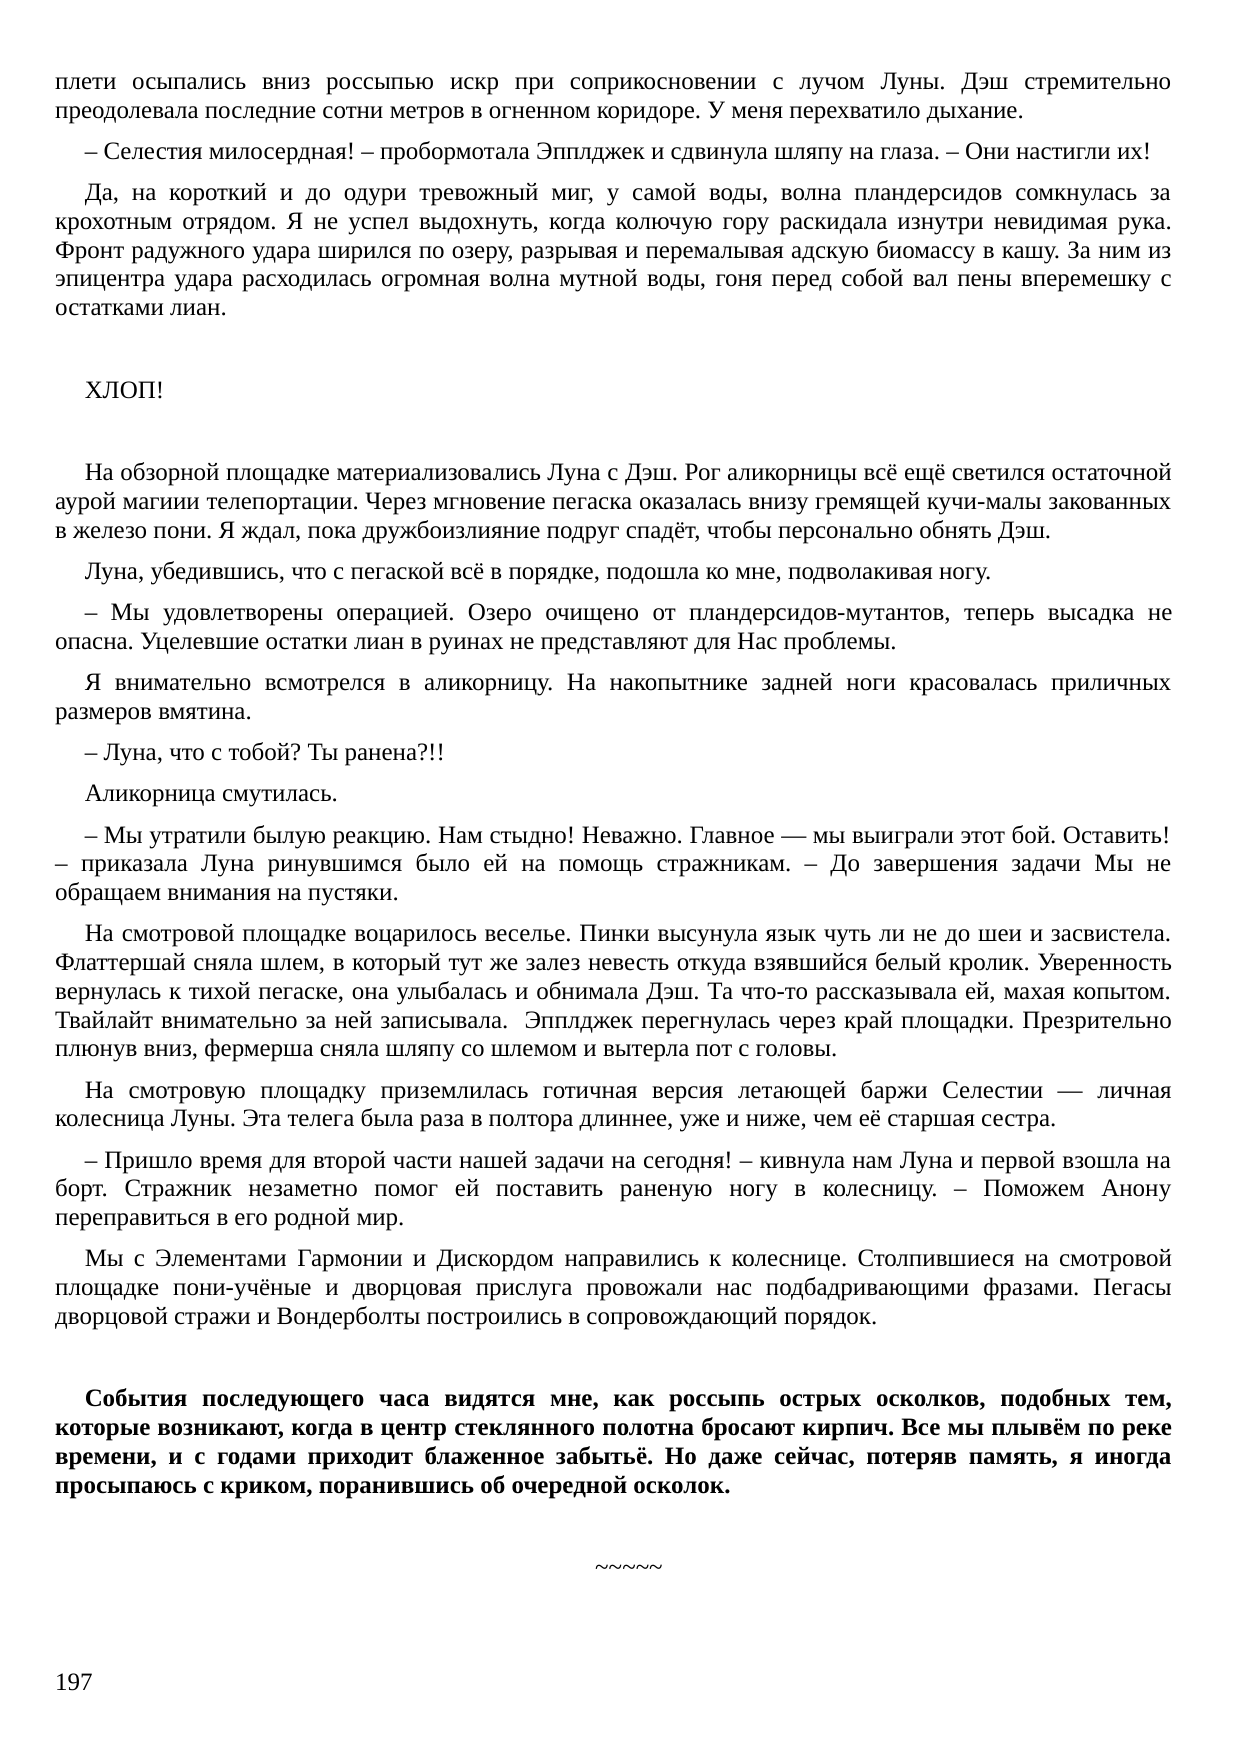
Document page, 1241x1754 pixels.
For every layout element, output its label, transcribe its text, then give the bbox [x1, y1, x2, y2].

text Луна, убедившись, что с пегаской всё в порядке, подошла ко мне, подволакивая ногу. [55, 556, 1173, 585]
text плети осыпались вниз россыпью искр при соприкосновении с лучом Луны. Дэш стремительно преодолевала последние сотни метров в огненном коридоре. У меня перехватило дыхание. [55, 66, 1173, 123]
text – Мы удовлетворены операцией. Озеро очищено от пландерсидов-мутантов, теперь высадка не опасна. Уцелевшие остатки лиан в руинах не представляют для Нас проблемы. [55, 597, 1173, 655]
text ХЛОП! [55, 375, 1173, 403]
text – Пришло время для второй части нашей задачи на сегодня! – кивнула нам Луна и первой взошла на борт. Стражник незаметно помог ей поставить раненую ногу в колесницу. – Поможем Анону переправиться в его родной мир. [55, 1145, 1173, 1231]
text На смотровой площадке воцарилось веселье. Пинки высунула язык чуть ли не до шеи и засвистела. Флаттершай сняла шлем, в который тут же залез невесть откуда взявшийся белый кролик. Уверенность вернулась к тихой пегаске, она улыбалась и обнимала Дэш. Та что-то рассказывала ей, махая копытом. Твайлайт внимательно за ней записывала. Эпплджек перегнулась через край площадки. Презрительно плюнув вниз, фермерша сняла шляпу со шлемом и вытерла пот с головы. [55, 918, 1173, 1062]
text Я внимательно всмотрелся в аликорницу. На накопытнике задней ноги красовалась приличных размеров вмятина. [55, 667, 1173, 725]
text – Луна, что с тобой? Ты ранена?!! [55, 737, 1173, 766]
text На обзорной площадке материализовались Луна с Дэш. Рог аликорницы всё ещё светился остаточной аурой магиии телепортации. Через мгновение пегаска оказалась внизу гремящей кучи-малы закованных в железо пони. Я ждал, пока дружбоизлияние подруг спадёт, чтобы персонально обнять Дэш. [55, 457, 1173, 543]
text На смотровую площадку приземлилась готичная версия летающей баржи Селестии — личная колесница Луны. Эта телега была раза в полтора длиннее, уже и ниже, чем её старшая сестра. [55, 1075, 1173, 1132]
text Аликорница смутилась. [55, 778, 1173, 807]
text – Селестия милосердная! – пробормотала Эпплджек и сдвинула шляпу на глаза. – Они настигли их! [55, 136, 1173, 165]
text Мы с Элементами Гармонии и Дискордом направились к колеснице. Столпившиеся на смотровой площадке пони-учёные и дворцовая прислуга провожали нас подбадривающими фразами. Пегасы дворцовой стражи и Вондерболты построились в сопровождающий порядок. [55, 1243, 1173, 1330]
text – Мы утратили былую реакцию. Нам стыдно! Неважно. Главное — мы выиграли этот бой. Оставить! – приказала Луна ринувшимся было ей на помощь стражникам. – До завершения задачи Мы не обращаем внимания на пустяки. [55, 820, 1173, 906]
text Да, на короткий и до одури тревожный миг, у самой воды, волна пландерсидов сомкнулась за крохотным отрядом. Я не успел выдохнуть, когда колючую гору раскидала изнутри невидимая рука. Фронт радужного удара ширился по озеру, разрывая и перемалывая адскую биомассу в кашу. За ним из эпицентра удара расходилась огромная волна мутной воды, гоня перед собой вал пены вперемешку с остатками лиан. [55, 177, 1173, 321]
text События последующего часа видятся мне, как россыпь острых осколков, подобных тем, которые возникают, когда в центр стеклянного полотна бросают кирпич. Все мы плывём по реке времени, и с годами приходит блаженное забытьё. Но даже сейчас, потеряв память, я иногда просыпаюсь с криком, поранившись об очередной осколок. [55, 1383, 1173, 1498]
text ~~~~~ [55, 1552, 1173, 1581]
